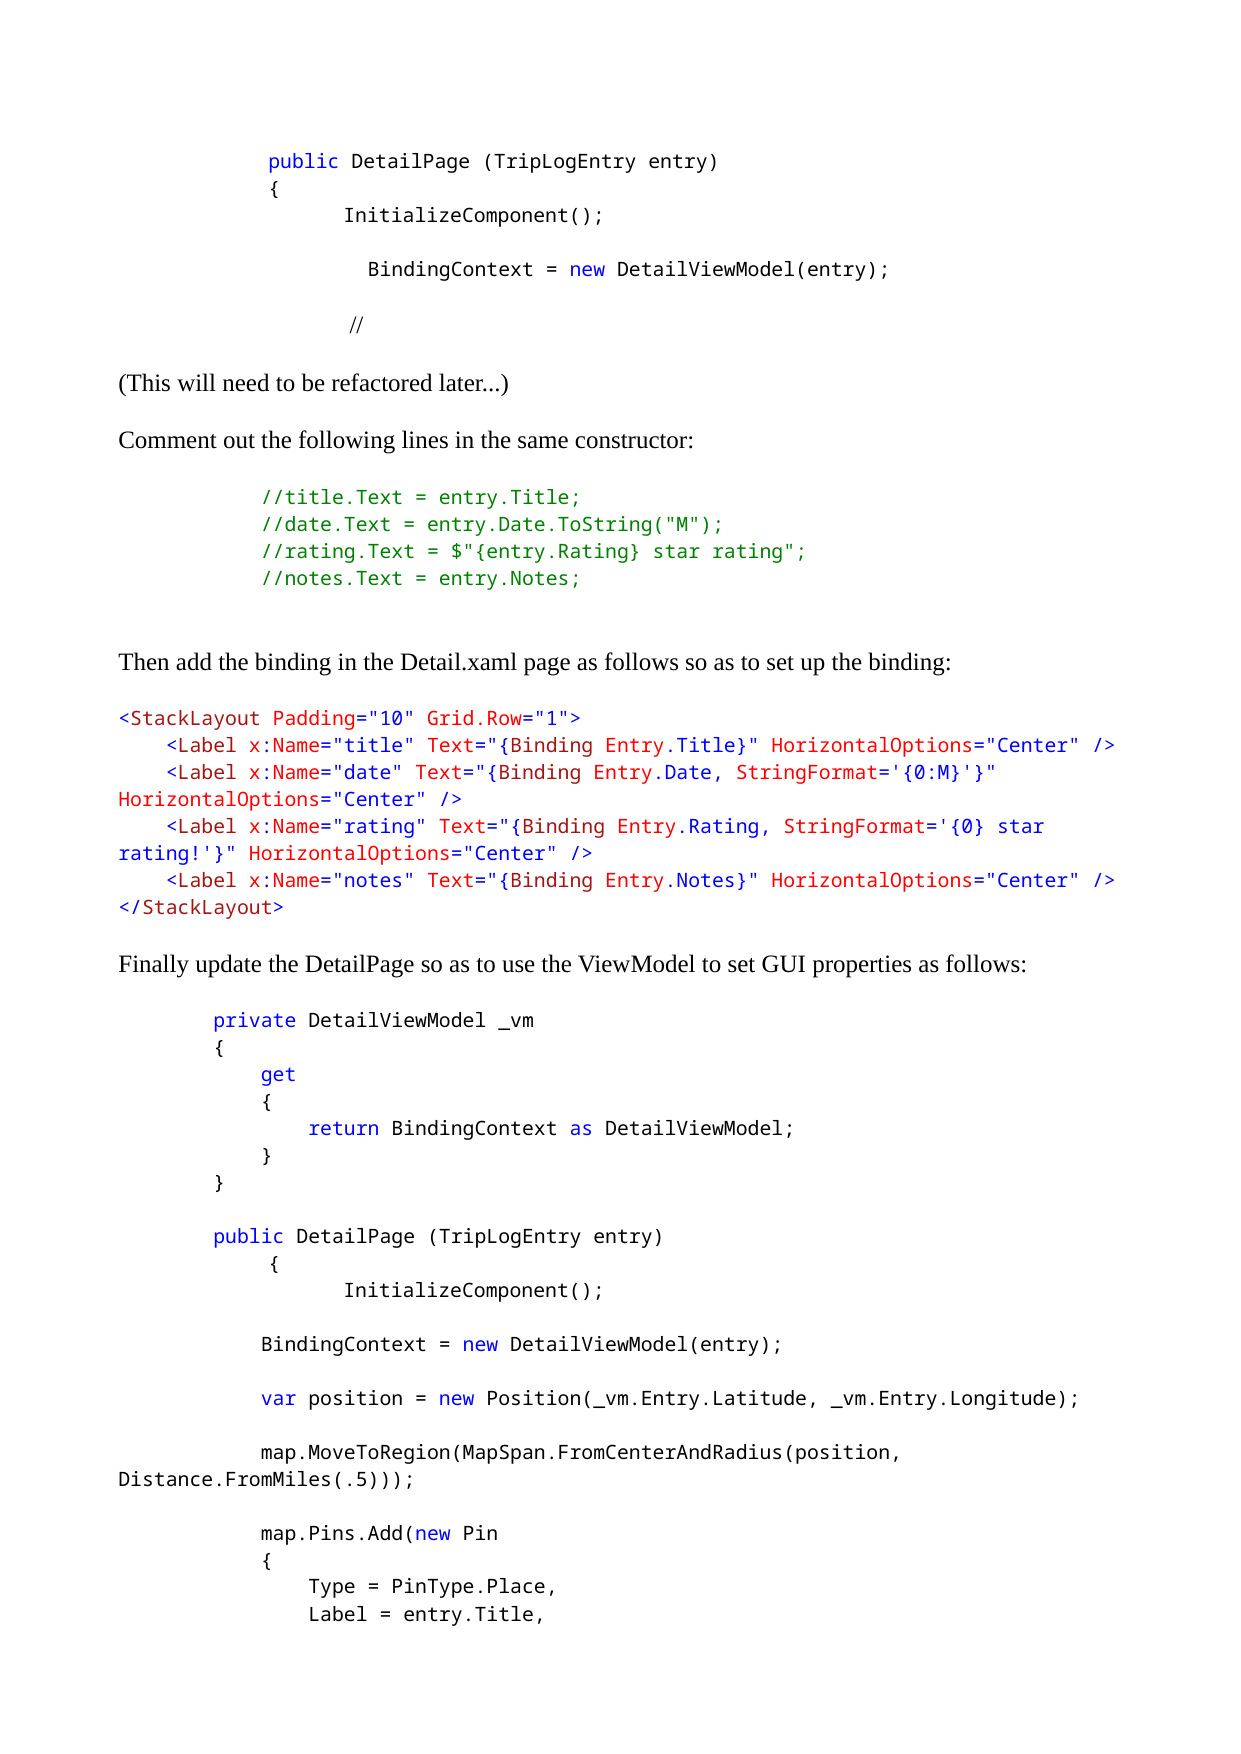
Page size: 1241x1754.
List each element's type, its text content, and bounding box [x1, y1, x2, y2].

text Label = entry.Title, [118, 1600, 1122, 1627]
text map.Pins.Add(new Pin [118, 1519, 1122, 1546]
text <Label x:Name="rating" Text="{Binding Entry.Rating, StringFormat='{0} star rating!'}" HorizontalOptions="Center" /> [118, 812, 1122, 866]
text InitializeComponent(); [118, 201, 1122, 228]
text map.MoveToRegion(MapSpan.FromCenterAndRadius(position, Distance.FromMiles(.5))); [118, 1438, 1122, 1492]
text Then add the binding in the Detail.xaml page as follows so as to set up the binding: [118, 647, 1122, 675]
text (This will need to be refactored later...) [118, 368, 1122, 397]
text <Label x:Name="title" Text="{Binding Entry.Title}" HorizontalOptions="Center" /> [118, 731, 1122, 758]
text return BindingContext as DetailViewModel; [118, 1114, 1122, 1141]
text { [118, 1546, 1122, 1573]
text Finally update the DetailPage so as to use the ViewModel to set GUI properties as follows: [118, 949, 1122, 977]
text } [118, 1168, 1122, 1195]
text { [118, 174, 1122, 201]
text { [118, 1087, 1122, 1114]
text <StackLayout Padding="10" Grid.Row="1"> [118, 704, 1122, 731]
text { [118, 1249, 1122, 1276]
text InitializeComponent(); [118, 1276, 1122, 1303]
text Type = PinType.Place, [118, 1573, 1122, 1600]
text public DetailPage (TripLogEntry entry) [118, 147, 1122, 174]
text // [118, 311, 1122, 339]
text //rating.Text = $"{entry.Rating} star rating"; [118, 537, 1122, 564]
text get [118, 1060, 1122, 1087]
text <Label x:Name="date" Text="{Binding Entry.Date, StringFormat='{0:M}'}" HorizontalOptions="Center" /> [118, 758, 1122, 812]
text private DetailViewModel _vm [118, 1006, 1122, 1033]
text public DetailPage (TripLogEntry entry) [118, 1222, 1122, 1249]
text BindingContext = new DetailViewModel(entry); [118, 1330, 1122, 1357]
text var position = new Position(_vm.Entry.Latitude, _vm.Entry.Longitude); [118, 1384, 1122, 1411]
text //date.Text = entry.Date.ToString("M"); [118, 510, 1122, 537]
text </StackLayout> [118, 893, 1122, 920]
text Comment out the following lines in the same constructor: [118, 426, 1122, 454]
text <Label x:Name="notes" Text="{Binding Entry.Notes}" HorizontalOptions="Center" /> [118, 866, 1122, 893]
text { [118, 1033, 1122, 1060]
text //title.Text = entry.Title; [118, 483, 1122, 510]
text BindingContext = new DetailViewModel(entry); [118, 255, 1122, 282]
text } [118, 1141, 1122, 1168]
text //notes.Text = entry.Notes; [118, 564, 1122, 591]
